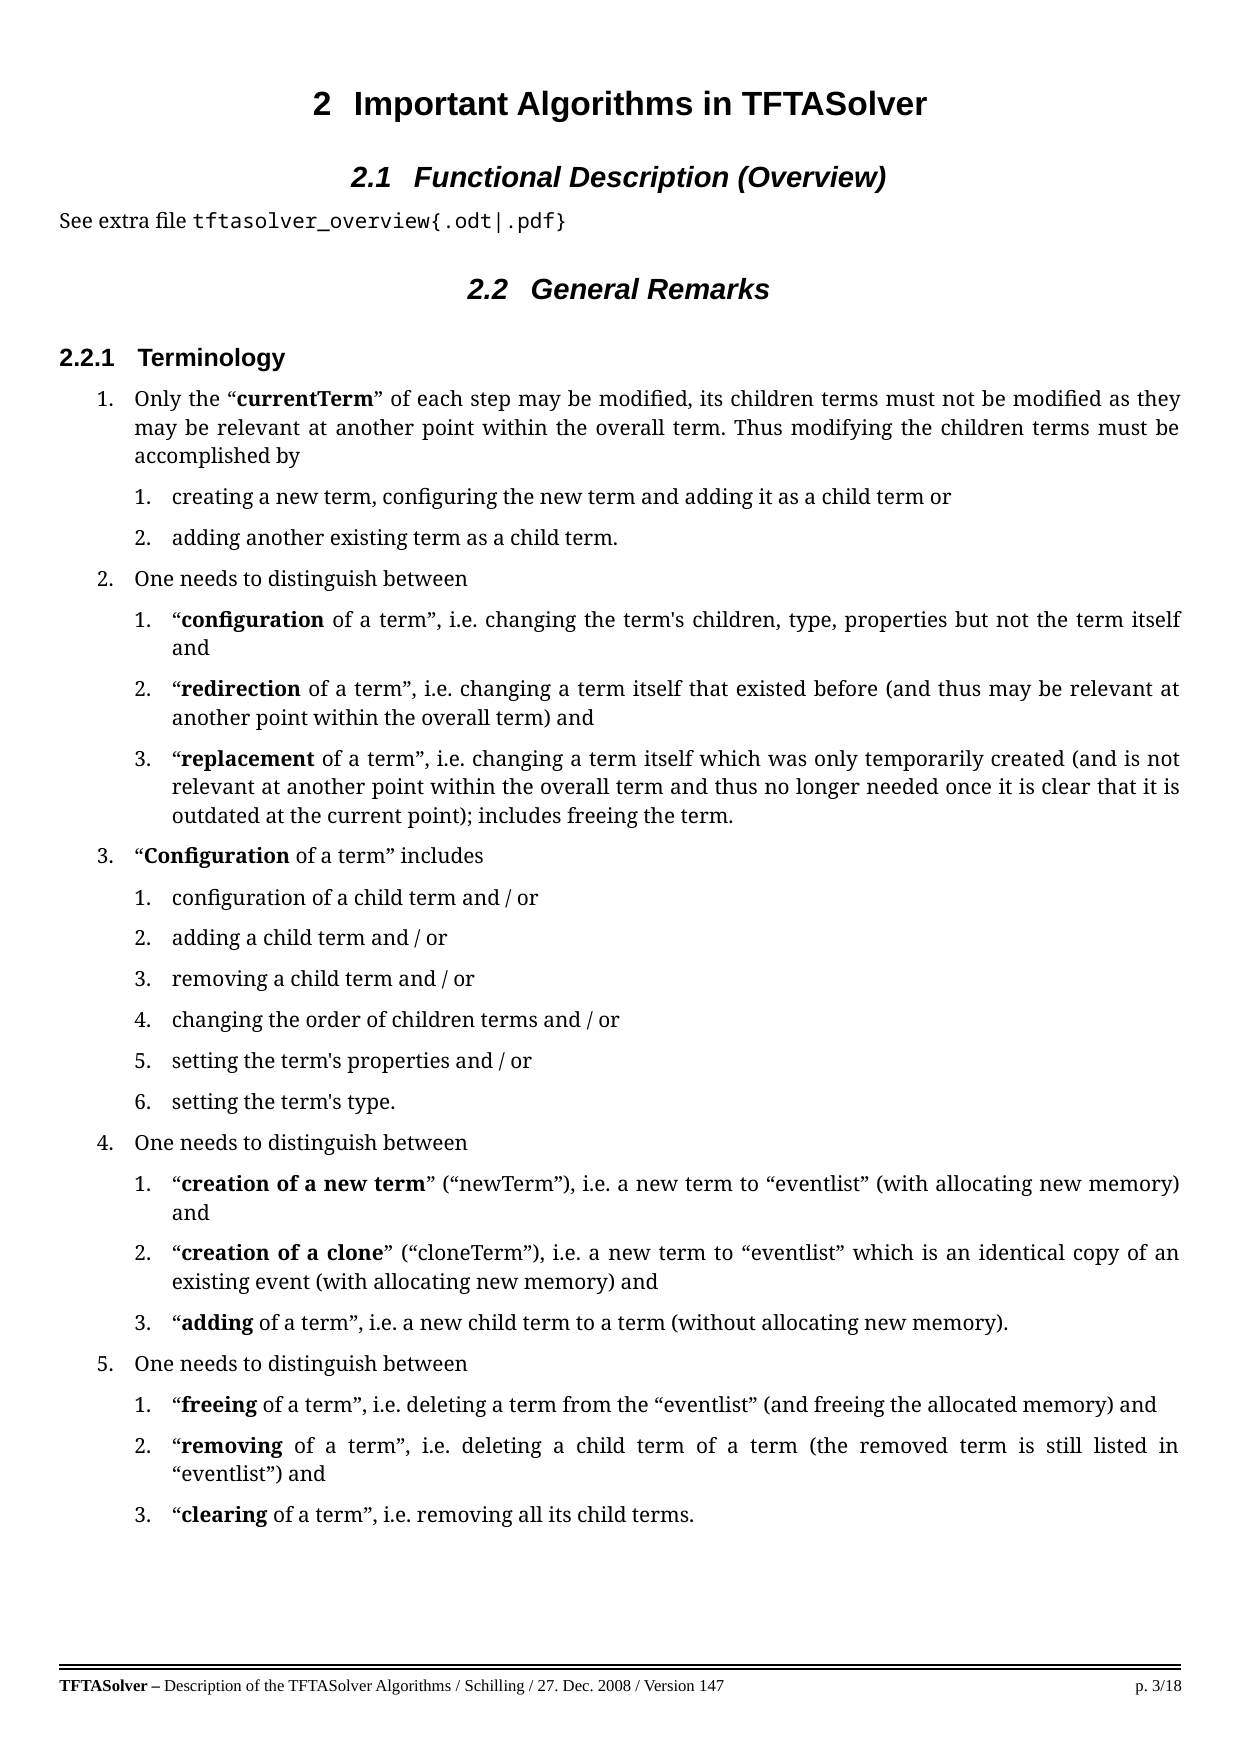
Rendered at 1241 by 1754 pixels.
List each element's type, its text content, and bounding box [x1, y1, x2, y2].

list changing the order of children terms and / or [134, 1005, 1181, 1034]
list “creation of a clone” (“cloneTerm”), i.e. a new term to “eventlist” which is an identical copy of an existing event (with allocating new memory) and [134, 1238, 1181, 1295]
subtitle Functional Description (Overview) [59, 160, 1181, 194]
list “freeing of a term”, i.e. deleting a term from the “eventlist” (and freeing the allocated memory) and [134, 1390, 1181, 1418]
subtitle Important Algorithms in TFTASolver [59, 84, 1181, 123]
list “replacement of a term”, i.e. changing a term itself which was only temporarily created (and is not relevant at another point within the overall term and thus no longer needed once it is clear that it is outdated at the current point); includes freeing the term. [134, 744, 1181, 829]
list “removing of a term”, i.e. deleting a child term of a term (the removed term is still listed in “eventlist”) and [134, 1431, 1181, 1488]
list One needs to distinguish between [97, 1128, 1181, 1157]
list adding another existing term as a child term. [134, 523, 1181, 552]
list Only the “currentTerm” of each step may be modified, its children terms must not be modified as they may be relevant at another point within the overall term. Thus modifying the children terms must be accomplished by [97, 384, 1181, 470]
list One needs to distinguish between [97, 564, 1181, 593]
list configuration of a child term and / or [134, 883, 1181, 911]
list setting the term's properties and / or [134, 1046, 1181, 1075]
list “adding of a term”, i.e. a new child term to a term (without allocating new memory). [134, 1308, 1181, 1336]
list removing a child term and / or [134, 964, 1181, 993]
list “redirection of a term”, i.e. changing a term itself that existed before (and thus may be relevant at another point within the overall term) and [134, 674, 1181, 731]
list “clearing of a term”, i.e. removing all its child terms. [134, 1500, 1181, 1528]
text See extra file tftasolver_overview{.odt|.pdf} [59, 206, 1181, 235]
list “configuration of a term”, i.e. changing the term's children, type, properties but not the term itself and [134, 605, 1181, 662]
subtitle General Remarks [59, 272, 1181, 306]
list One needs to distinguish between [97, 1349, 1181, 1377]
list “Configuration of a term” includes [97, 842, 1181, 870]
list creating a new term, configuring the new term and adding it as a child term or [134, 482, 1181, 511]
list adding a child term and / or [134, 923, 1181, 952]
subtitle Terminology [59, 343, 1181, 372]
list “creation of a new term” (“newTerm”), i.e. a new term to “eventlist” (with allocating new memory) and [134, 1169, 1181, 1226]
list setting the term's type. [134, 1087, 1181, 1116]
